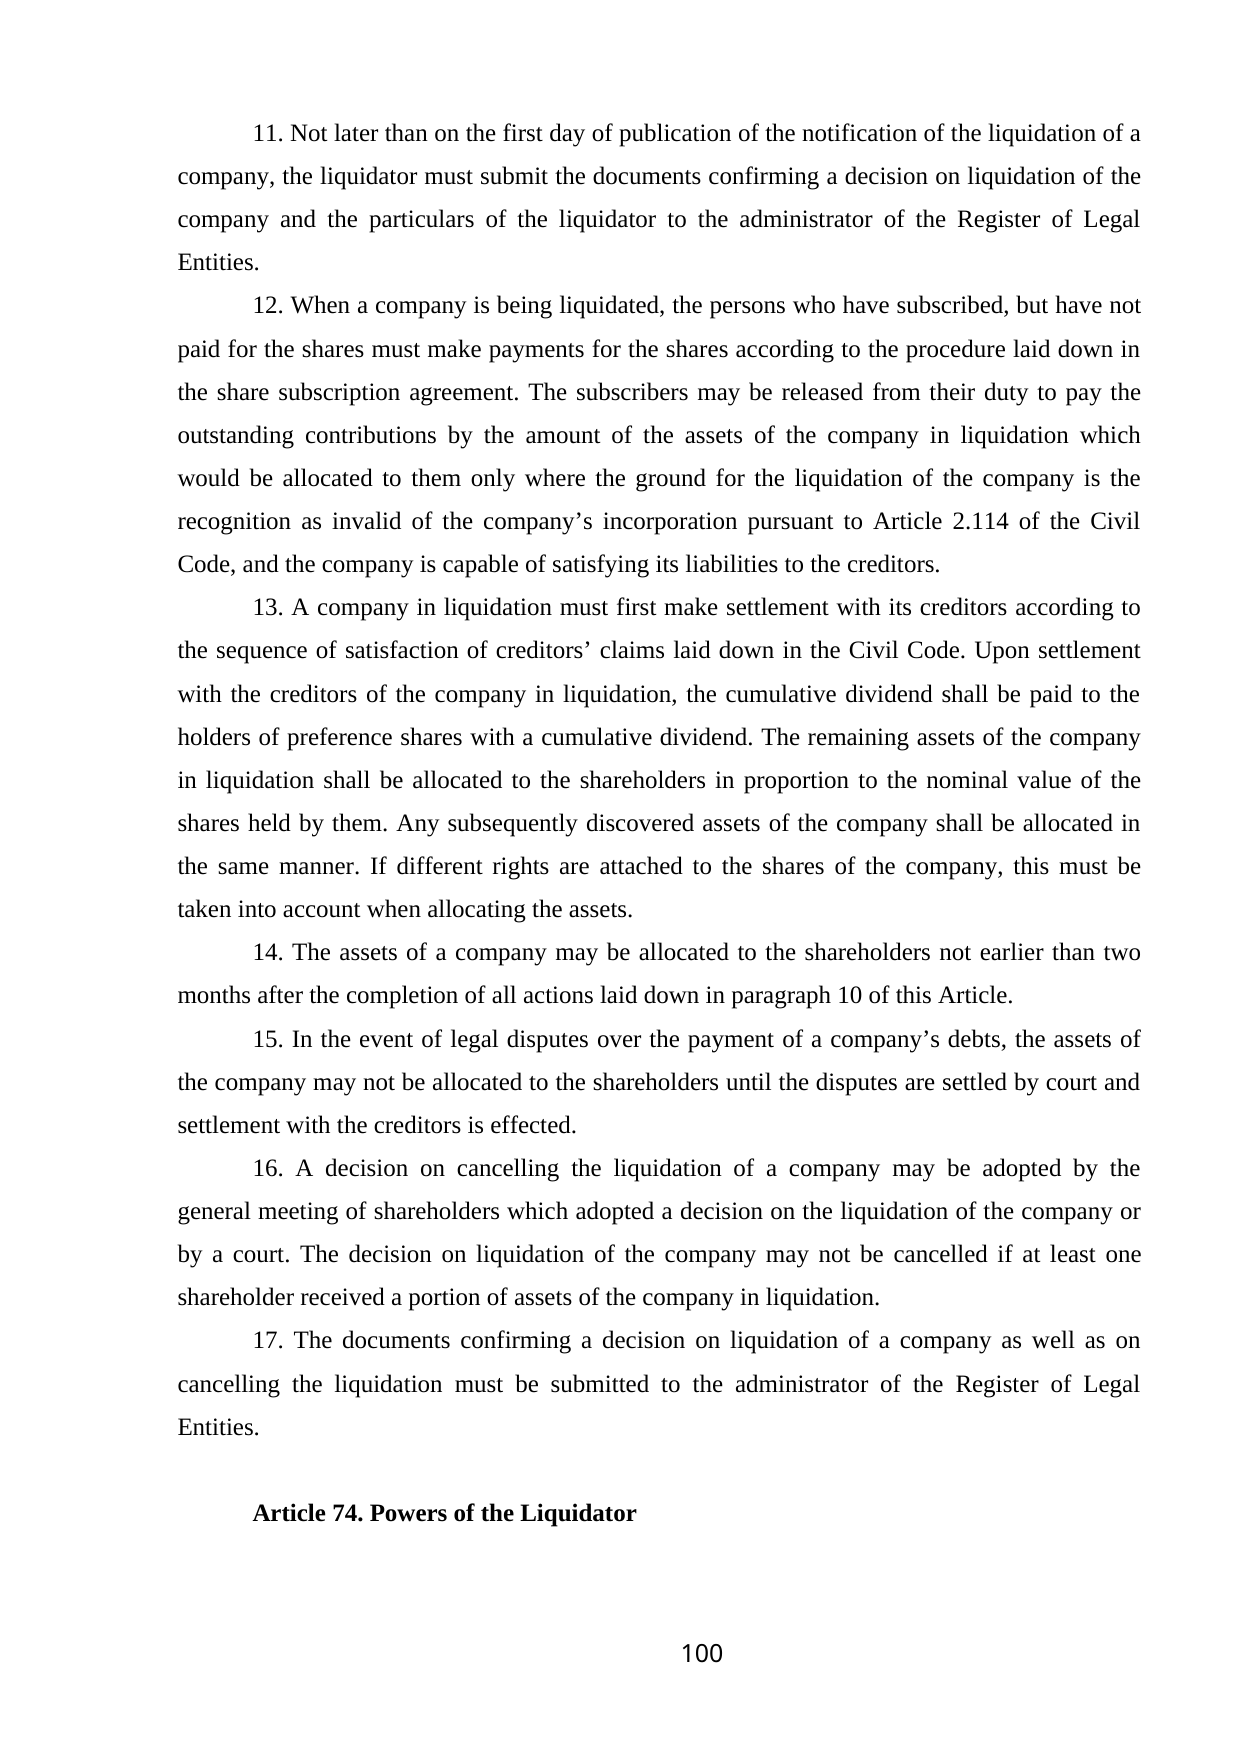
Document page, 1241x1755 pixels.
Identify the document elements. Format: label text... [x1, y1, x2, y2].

text 16. A decision on cancelling the liquidation of a company may be adopted by the general meeting of shareholders which adopted a decision on the liquidation of the company or by a court. The decision on liquidation of the company may not be cancelled if at least one shareholder received a portion of assets of the company in liquidation. [177, 1153, 1142, 1311]
text 11. Not later than on the first day of publication of the notification of the liquidation of a company, the liquidator must submit the documents confirming a decision on liquidation of the company and the particulars of the liquidator to the administrator of the Register of Legal Entities. [177, 118, 1142, 276]
text 14. The assets of a company may be allocated to the shareholders not earlier than two months after the completion of all actions laid down in paragraph 10 of this Article. [177, 937, 1142, 1009]
text 17. The documents confirming a decision on liquidation of a company as well as on cancelling the liquidation must be submitted to the administrator of the Register of Legal Entities. [177, 1326, 1142, 1441]
text 15. In the event of legal disputes over the payment of a company’s debts, the assets of the company may not be allocated to the shareholders until the disputes are settled by court and settlement with the creditors is effected. [177, 1024, 1142, 1139]
text 13. A company in liquidation must first make settlement with its creditors according to the sequence of satisfaction of creditors’ claims laid down in the Civil Code. Upon settlement with the creditors of the company in liquidation, the cumulative dividend shall be paid to the holders of preference shares with a cumulative dividend. The remaining assets of the company in liquidation shall be allocated to the shareholders in proportion to the nominal value of the shares held by them. Any subsequently discovered assets of the company shall be allocated in the same manner. If different rights are attached to the shares of the company, this must be taken into account when allocating the assets. [177, 592, 1142, 923]
text Article 74. Powers of the Liquidator [177, 1498, 1142, 1527]
text 12. When a company is being liquidated, the persons who have subscribed, but have not paid for the shares must make payments for the shares according to the procedure laid down in the share subscription agreement. The subscribers may be released from their duty to pay the outstanding contributions by the amount of the assets of the company in liquidation which would be allocated to them only where the ground for the liquidation of the company is the recognition as invalid of the company’s incorporation pursuant to Article 2.114 of the Civil Code, and the company is capable of satisfying its liabilities to the creditors. [177, 291, 1142, 578]
